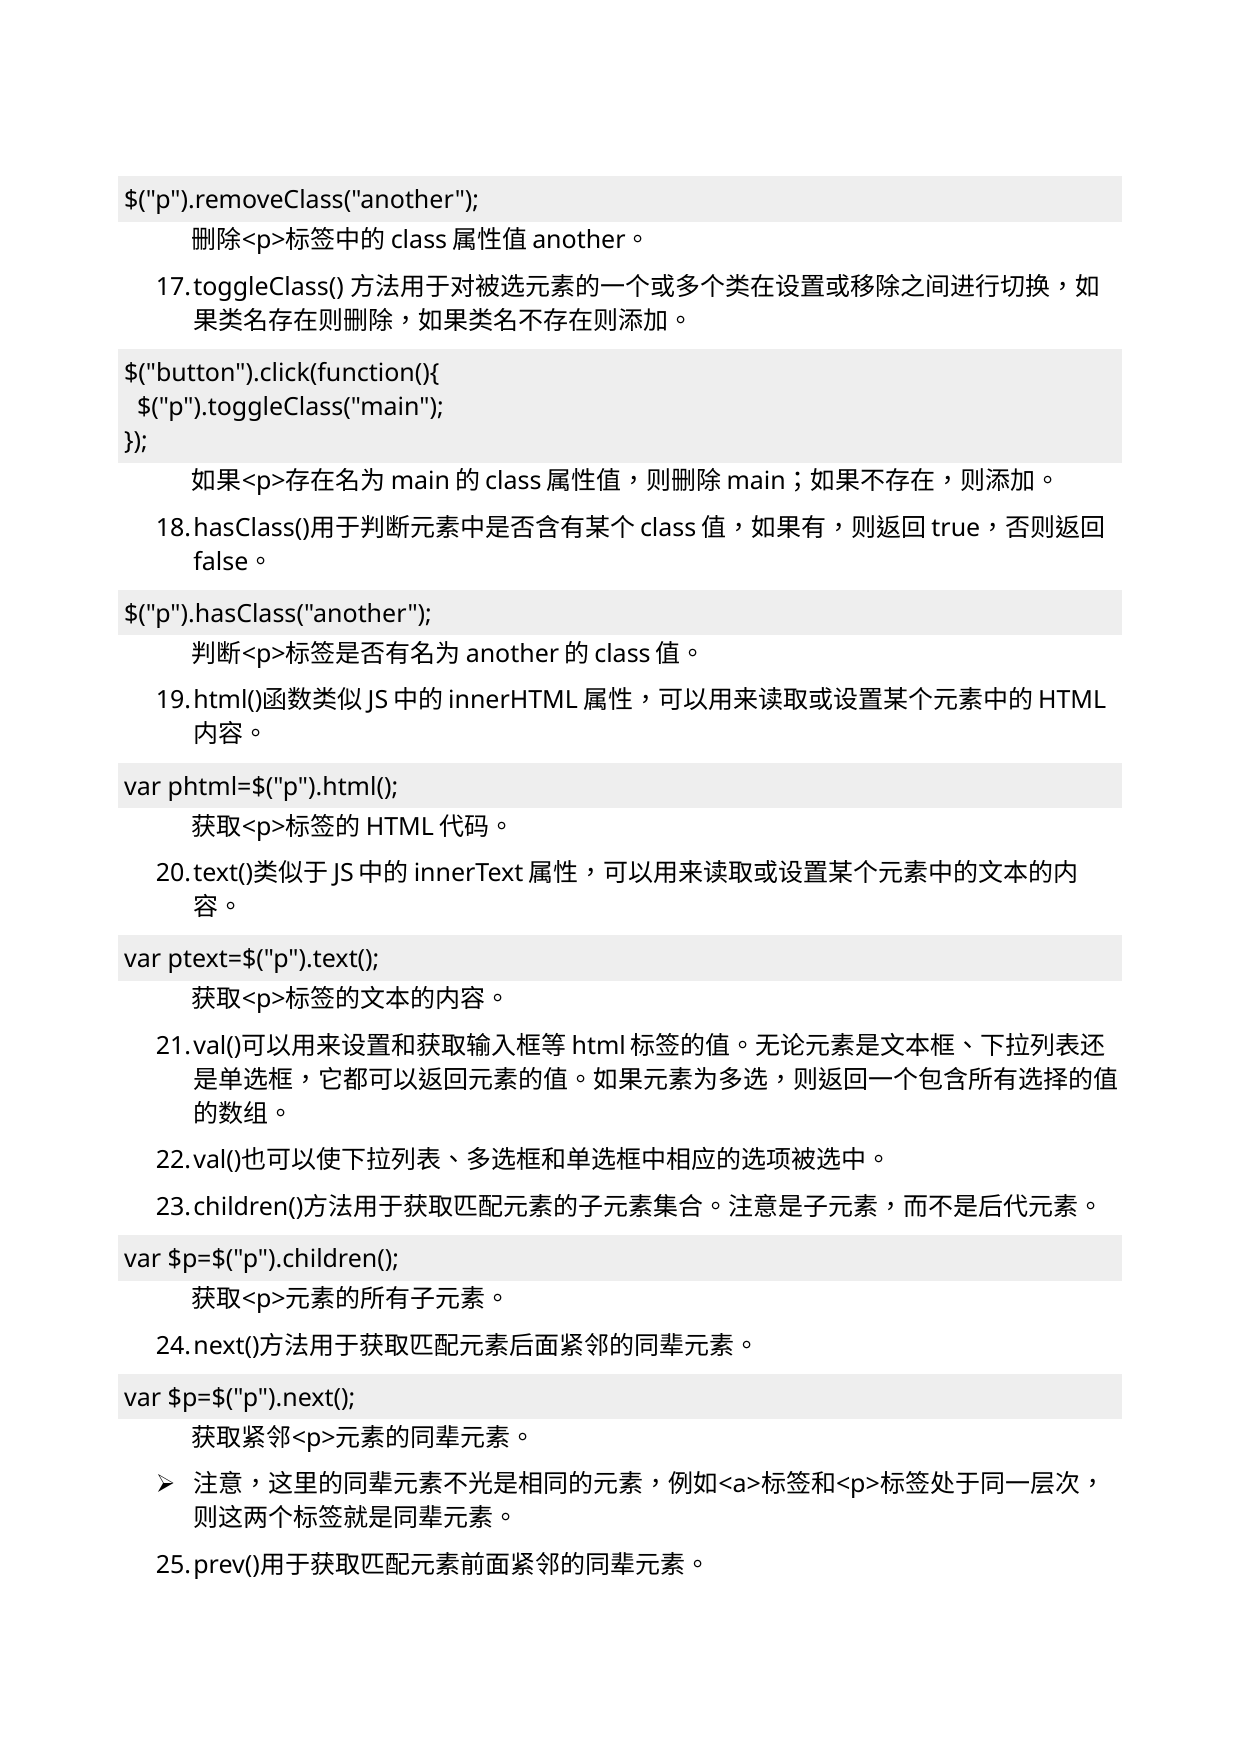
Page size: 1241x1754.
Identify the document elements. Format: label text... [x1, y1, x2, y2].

list text()类似于JS中的innerText属性，可以用来读取或设置某个元素中的文本的内容。 [156, 855, 1122, 923]
text 获取紧邻<p>元素的同辈元素。 [118, 1419, 1122, 1453]
text 删除<p>标签中的class属性值another。 [118, 222, 1122, 256]
list children()方法用于获取匹配元素的子元素集合。注意是子元素，而不是后代元素。 [156, 1189, 1122, 1223]
table_header var phtml=$("p").html(); [118, 763, 1122, 808]
list hasClass()用于判断元素中是否含有某个class值，如果有，则返回true，否则返回false。 [156, 509, 1122, 577]
table_header $("button").click(function(){ $("p").toggleClass("main"); }); [118, 349, 1122, 463]
table_header $("p").hasClass("another"); [118, 590, 1122, 635]
list val()也可以使下拉列表、多选框和单选框中相应的选项被选中。 [156, 1142, 1122, 1176]
text 判断<p>标签是否有名为another的class值。 [118, 635, 1122, 669]
table_header var ptext=$("p").text(); [118, 935, 1122, 981]
list val()可以用来设置和获取输入框等html标签的值。无论元素是文本框、下拉列表还是单选框，它都可以返回元素的值。如果元素为多选，则返回一个包含所有选择的值的数组。 [156, 1027, 1122, 1129]
text 如果<p>存在名为main的class属性值，则删除main；如果不存在，则添加。 [118, 463, 1122, 497]
table_header $("p").removeClass("another"); [118, 176, 1122, 222]
text 获取<p>元素的所有子元素。 [118, 1281, 1122, 1315]
list prev()用于获取匹配元素前面紧邻的同辈元素。 [156, 1547, 1122, 1581]
list toggleClass() 方法用于对被选元素的一个或多个类在设置或移除之间进行切换，如果类名存在则删除，如果类名不存在则添加。 [156, 268, 1122, 337]
table_header var $p=$("p").children(); [118, 1235, 1122, 1281]
list next()方法用于获取匹配元素后面紧邻的同辈元素。 [156, 1327, 1122, 1361]
list html()函数类似JS中的innerHTML属性，可以用来读取或设置某个元素中的HTML内容。 [156, 682, 1122, 750]
text 获取<p>标签的HTML代码。 [118, 808, 1122, 842]
table_header var $p=$("p").next(); [118, 1374, 1122, 1419]
list 注意，这里的同辈元素不光是相同的元素，例如<a>标签和<p>标签处于同一层次，则这两个标签就是同辈元素。 [156, 1466, 1122, 1534]
text 获取<p>标签的文本的内容。 [118, 981, 1122, 1015]
